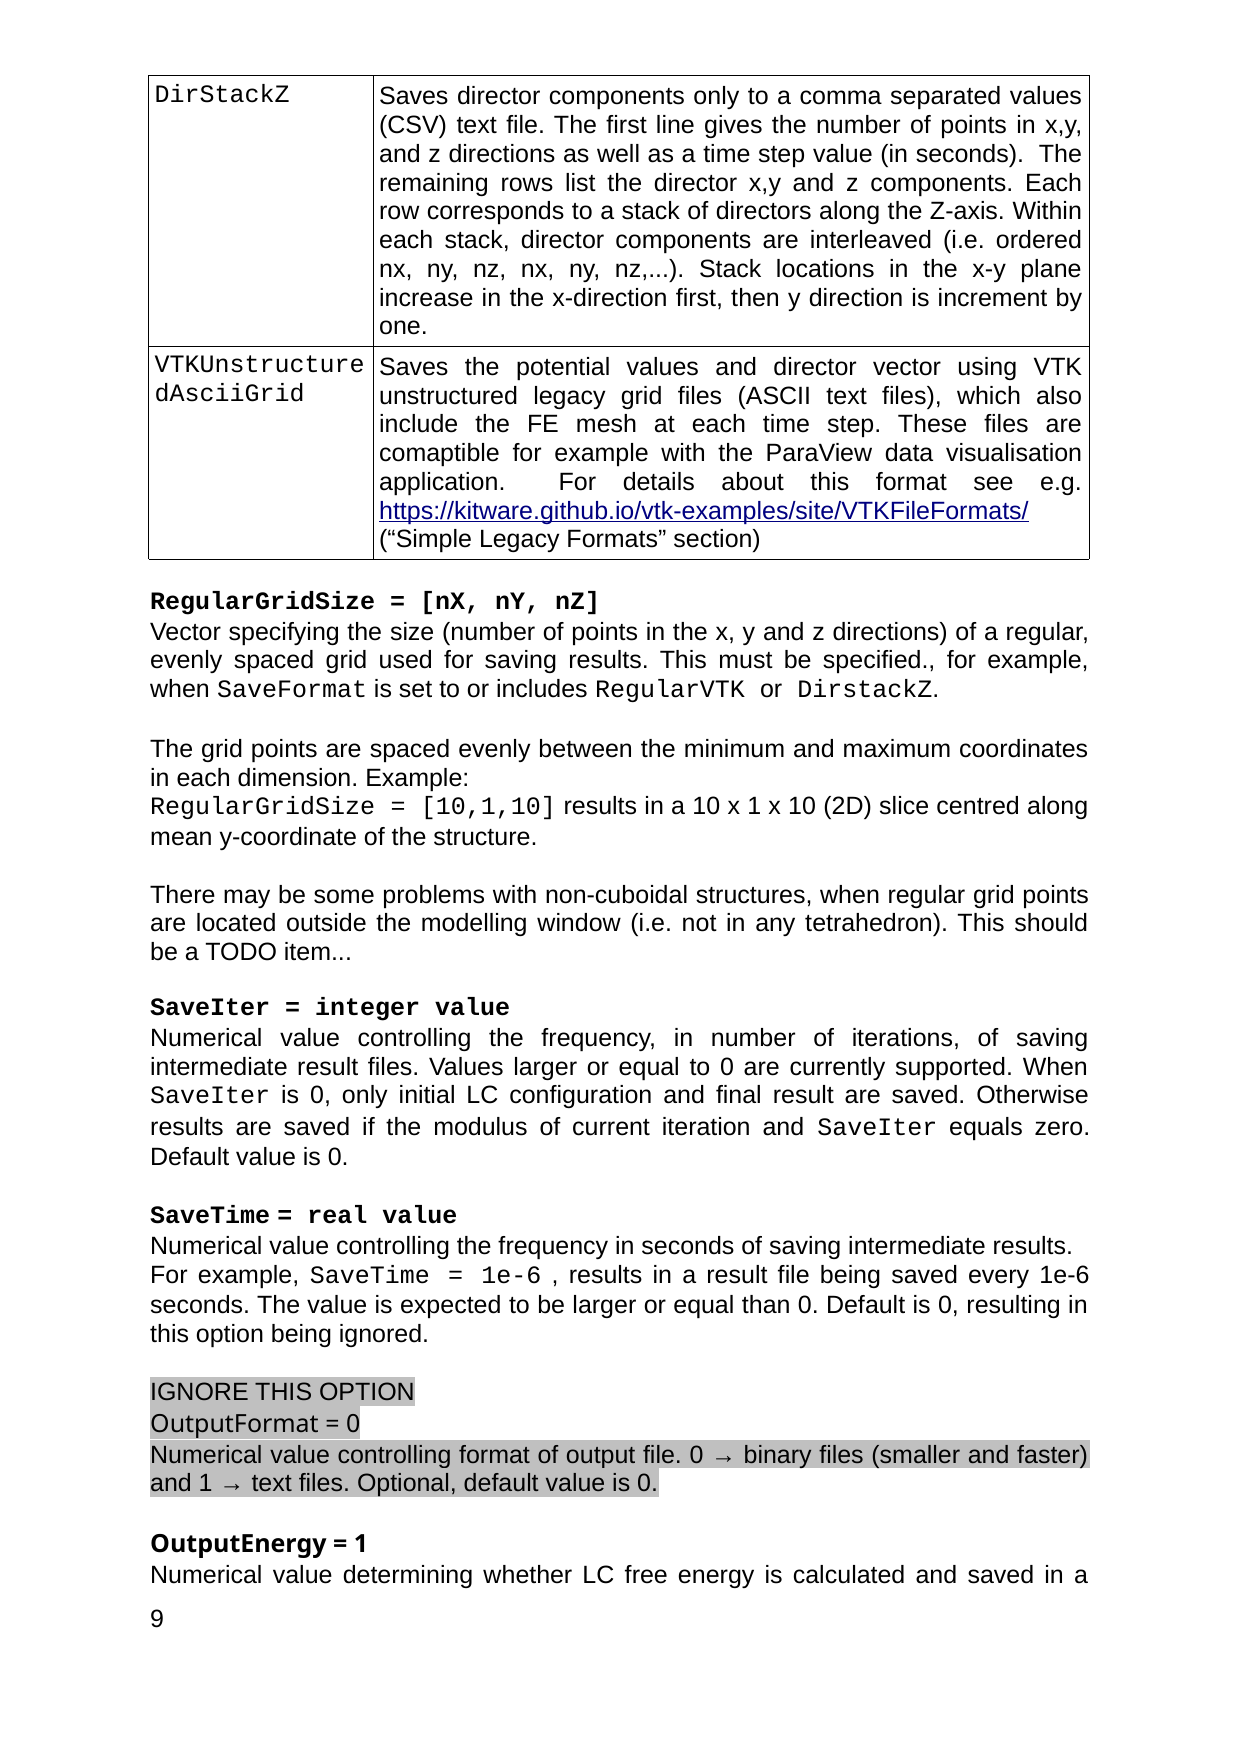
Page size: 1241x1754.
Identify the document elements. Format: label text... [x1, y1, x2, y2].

text Numerical value controlling the frequency, in number of iterations, of saving intermediate result files. Values larger or equal to 0 are currently supported. When SaveIter is 0, only initial LC configuration and final result are saved. Otherwise results are saved if the modulus of current iteration and SaveIter equals zero. Default value is 0. [150, 1023, 1090, 1171]
text OutputEnergy = 1 [150, 1526, 1090, 1560]
text Numerical value determining whether LC free energy is calculated and saved in a [150, 1560, 1090, 1589]
text RegularGridSize = [10,1,10] results in a 10 x 1 x 10 (2D) slice centred along mean y-coordinate of the structure. [150, 791, 1090, 851]
text SaveIter = integer value [150, 995, 1090, 1023]
text IGNORE THIS OPTION [150, 1377, 1090, 1406]
text Numerical value controlling format of output file. 0 → binary files (smaller and faster) and 1 → text files. Optional, default value is 0. [150, 1439, 1090, 1497]
text Vector specifying the size (number of points in the x, y and z directions) of a regular, evenly spaced grid used for saving results. This must be specified., for example, when SaveFormat is set to or includes RegularVTK or DirstackZ. [150, 617, 1090, 705]
table_cell VTKUnstructuredAsciiGrid [149, 347, 373, 559]
table_cell DirStackZ [149, 76, 373, 346]
text RegularGridSize = [nX, nY, nZ] [150, 588, 1090, 617]
text There may be some problems with non-cuboidal structures, when regular grid points are located outside the modelling window (i.e. not in any tetrahedron). This should be a TODO item... [150, 880, 1090, 966]
table_cell Saves director components only to a comma separated values (CSV) text file. The first line gives the number of points in x,y, and z directions as well as a time step value (in seconds). The remaining rows list the director x,y and z components. Each row corresponds to a stack of directors along the Z-axis. Within each stack, director components are interleaved (i.e. ordered nx, ny, nz, nx, ny, nz,...). Stack locations in the x-y plane increase in the x-direction first, then y direction is increment by one. [374, 76, 1089, 346]
table_cell Saves the potential values and director vector using VTK unstructured legacy grid files (ASCII text files), which also include the FE mesh at each time step. These files are comaptible for example with the ParaView data visualisation application. For details about this format see e.g. https://kitware.github.io/vtk-examples/site/VTKFileFormats/ (“Simple Legacy Formats” section) [374, 347, 1089, 559]
text OutputFormat = 0 [150, 1406, 1090, 1439]
text For example, SaveTime = 1e-6 , results in a result file being saved every 1e-6 seconds. The value is expected to be larger or equal than 0. Default is 0, resulting in this option being ignored. [150, 1259, 1090, 1348]
text Numerical value controlling the frequency in seconds of saving intermediate results. [150, 1231, 1090, 1259]
text SaveTime = real value [150, 1200, 1090, 1231]
text The grid points are spaced evenly between the minimum and maximum coordinates in each dimension. Example: [150, 734, 1090, 791]
